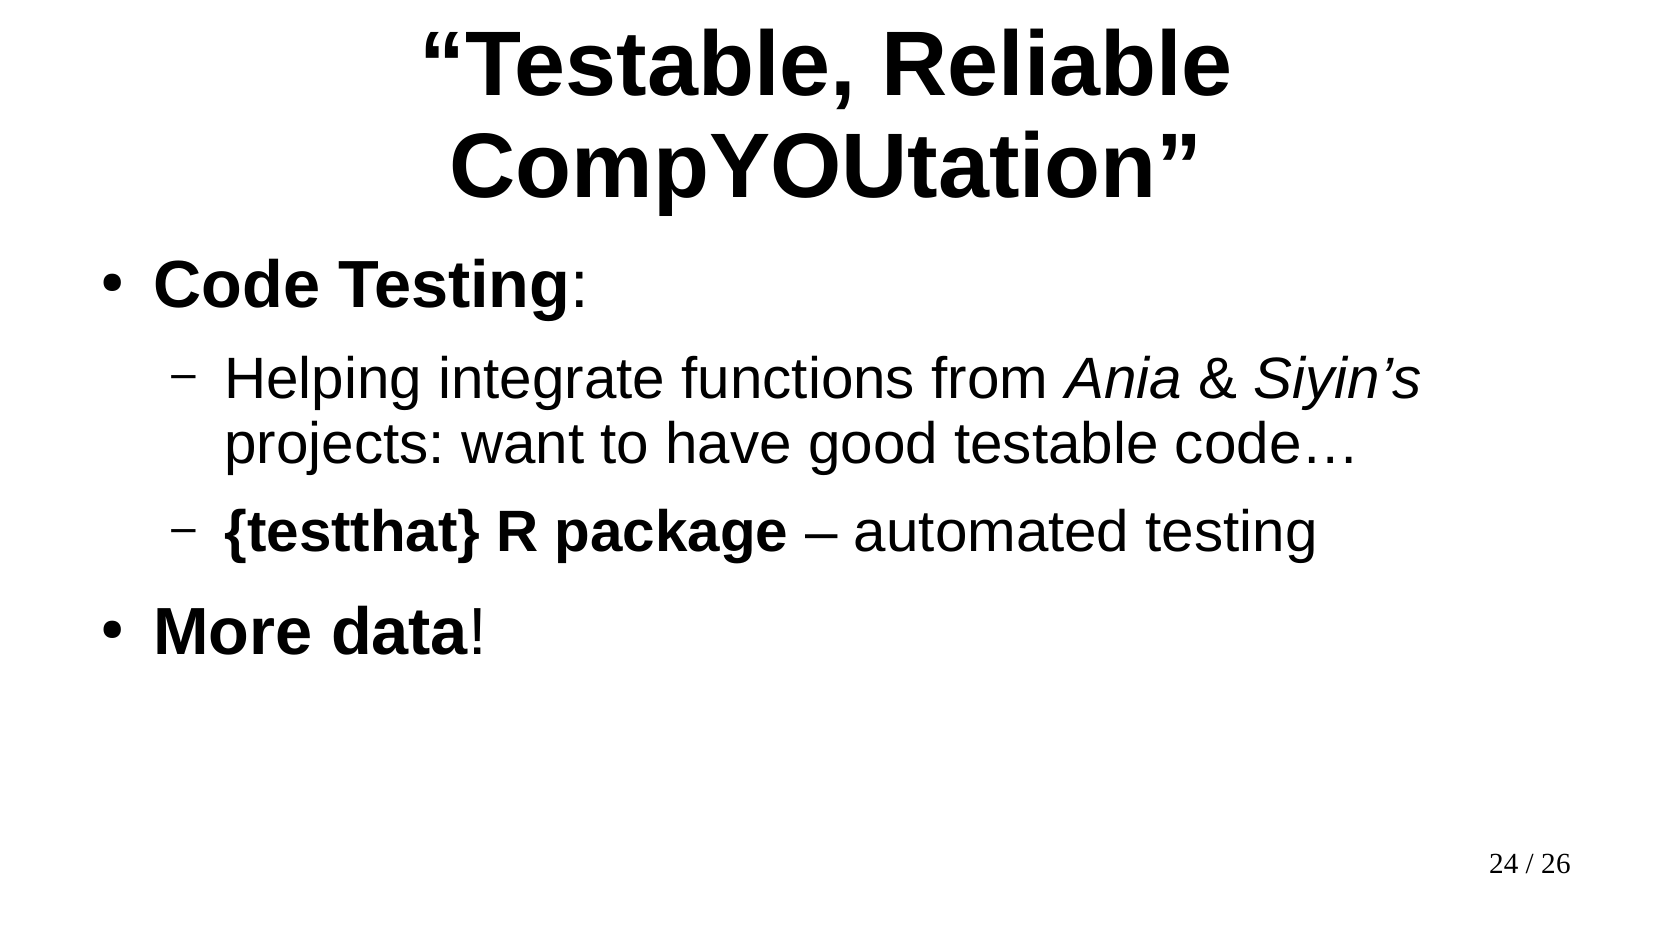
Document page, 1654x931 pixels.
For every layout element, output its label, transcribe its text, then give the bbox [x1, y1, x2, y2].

list Code Testing: Helping integrate functions from Ania & Siyin’s projects: want to have good testable code… {testthat} R package – automated testing More data! [82, 247, 1571, 787]
title “Testable, Reliable CompYOUtation” [82, 12, 1571, 218]
